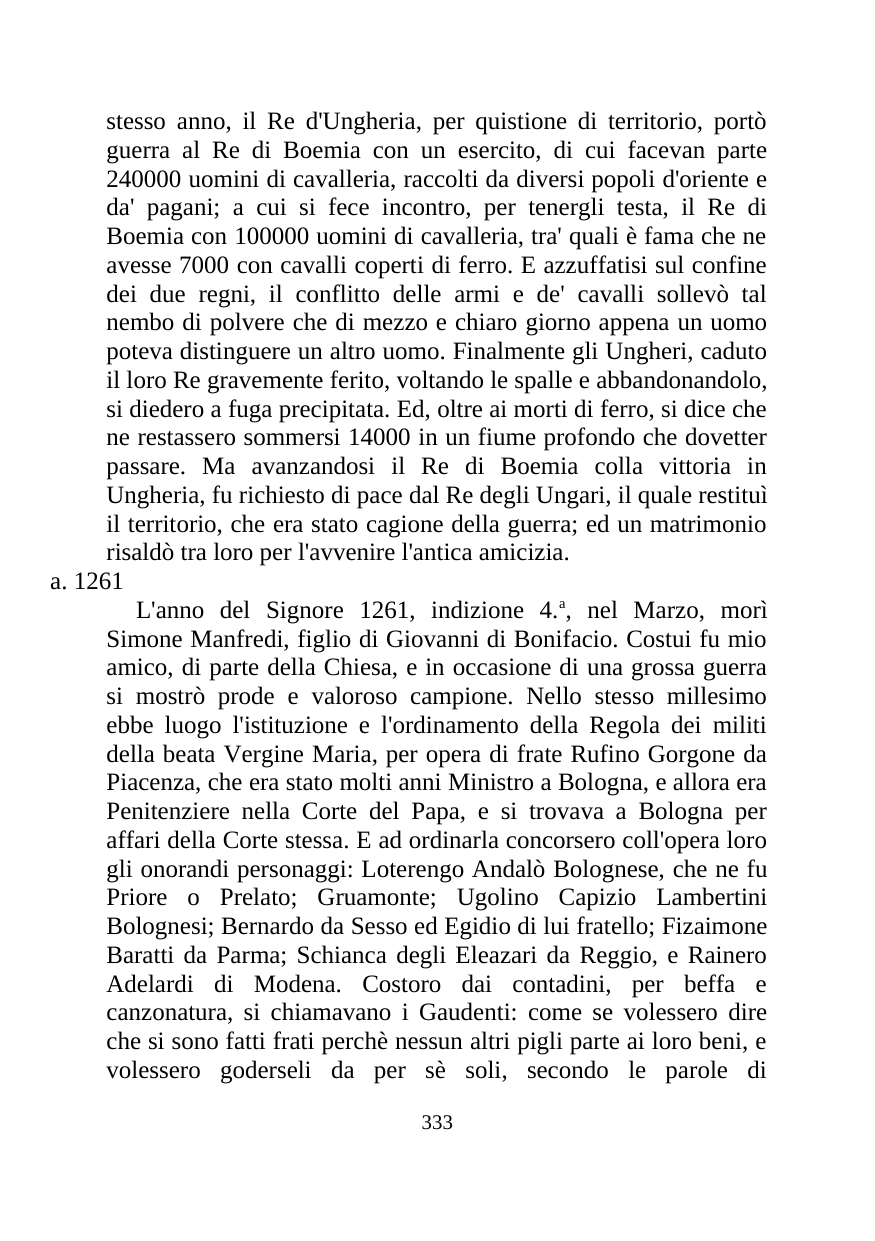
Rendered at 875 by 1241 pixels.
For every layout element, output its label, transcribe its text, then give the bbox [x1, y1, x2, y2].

text L'anno del Signore 1261, indizione 4.a, nel Marzo, morì Simone Manfredi, figlio di Giovanni di Bonifacio. Costui fu mio amico, di parte della Chiesa, e in occasione di una grossa guerra si mostrò prode e valoroso campione. Nello stesso millesimo ebbe luogo l'istituzione e l'ordinamento della Regola dei militi della beata Vergine Maria, per opera di frate Rufino Gorgone da Piacenza, che era stato molti anni Ministro a Bologna, e allora era Penitenziere nella Corte del Papa, e si trovava a Bologna per affari della Corte stessa. E ad ordinarla concorsero coll'opera loro gli onorandi personaggi: Loterengo Andalò Bolognese, che ne fu Priore o Prelato; Gruamonte; Ugolino Capizio Lambertini Bolognesi; Bernardo da Sesso ed Egidio di lui fratello; Fizaimone Baratti da Parma; Schianca degli Eleazari da Reggio, e Rainero Adelardi di Modena. Costoro dai contadini, per beffa e canzonatura, si chiamavano i Gaudenti: come se volessero dire che si sono fatti frati perchè nessun altri pigli parte ai loro beni, e volessero goderseli da per sè soli, secondo le parole di [106, 595, 768, 1084]
text stesso anno, il Re d'Ungheria, per quistione di territorio, portò guerra al Re di Boemia con un esercito, di cui facevan parte 240000 uomini di cavalleria, raccolti da diversi popoli d'oriente e da' pagani; a cui si fece incontro, per tenergli testa, il Re di Boemia con 100000 uomini di cavalleria, tra' quali è fama che ne avesse 7000 con cavalli coperti di ferro. E azzuffatisi sul confine dei due regni, il conflitto delle armi e de' cavalli sollevò tal nembo di polvere che di mezzo e chiaro giorno appena un uomo poteva distinguere un altro uomo. Finalmente gli Ungheri, caduto il loro Re gravemente ferito, voltando le spalle e abbandonandolo, si diedero a fuga precipitata. Ed, oltre ai morti di ferro, si dice che ne restassero sommersi 14000 in un fiume profondo che dovetter passare. Ma avanzandosi il Re di Boemia colla vittoria in Ungheria, fu richiesto di pace dal Re degli Ungari, il quale restituì il territorio, che era stato cagione della guerra; ed un matrimonio risaldò tra loro per l'avvenire l'antica amicizia. [106, 106, 768, 566]
text a. 1261 [50, 566, 768, 595]
